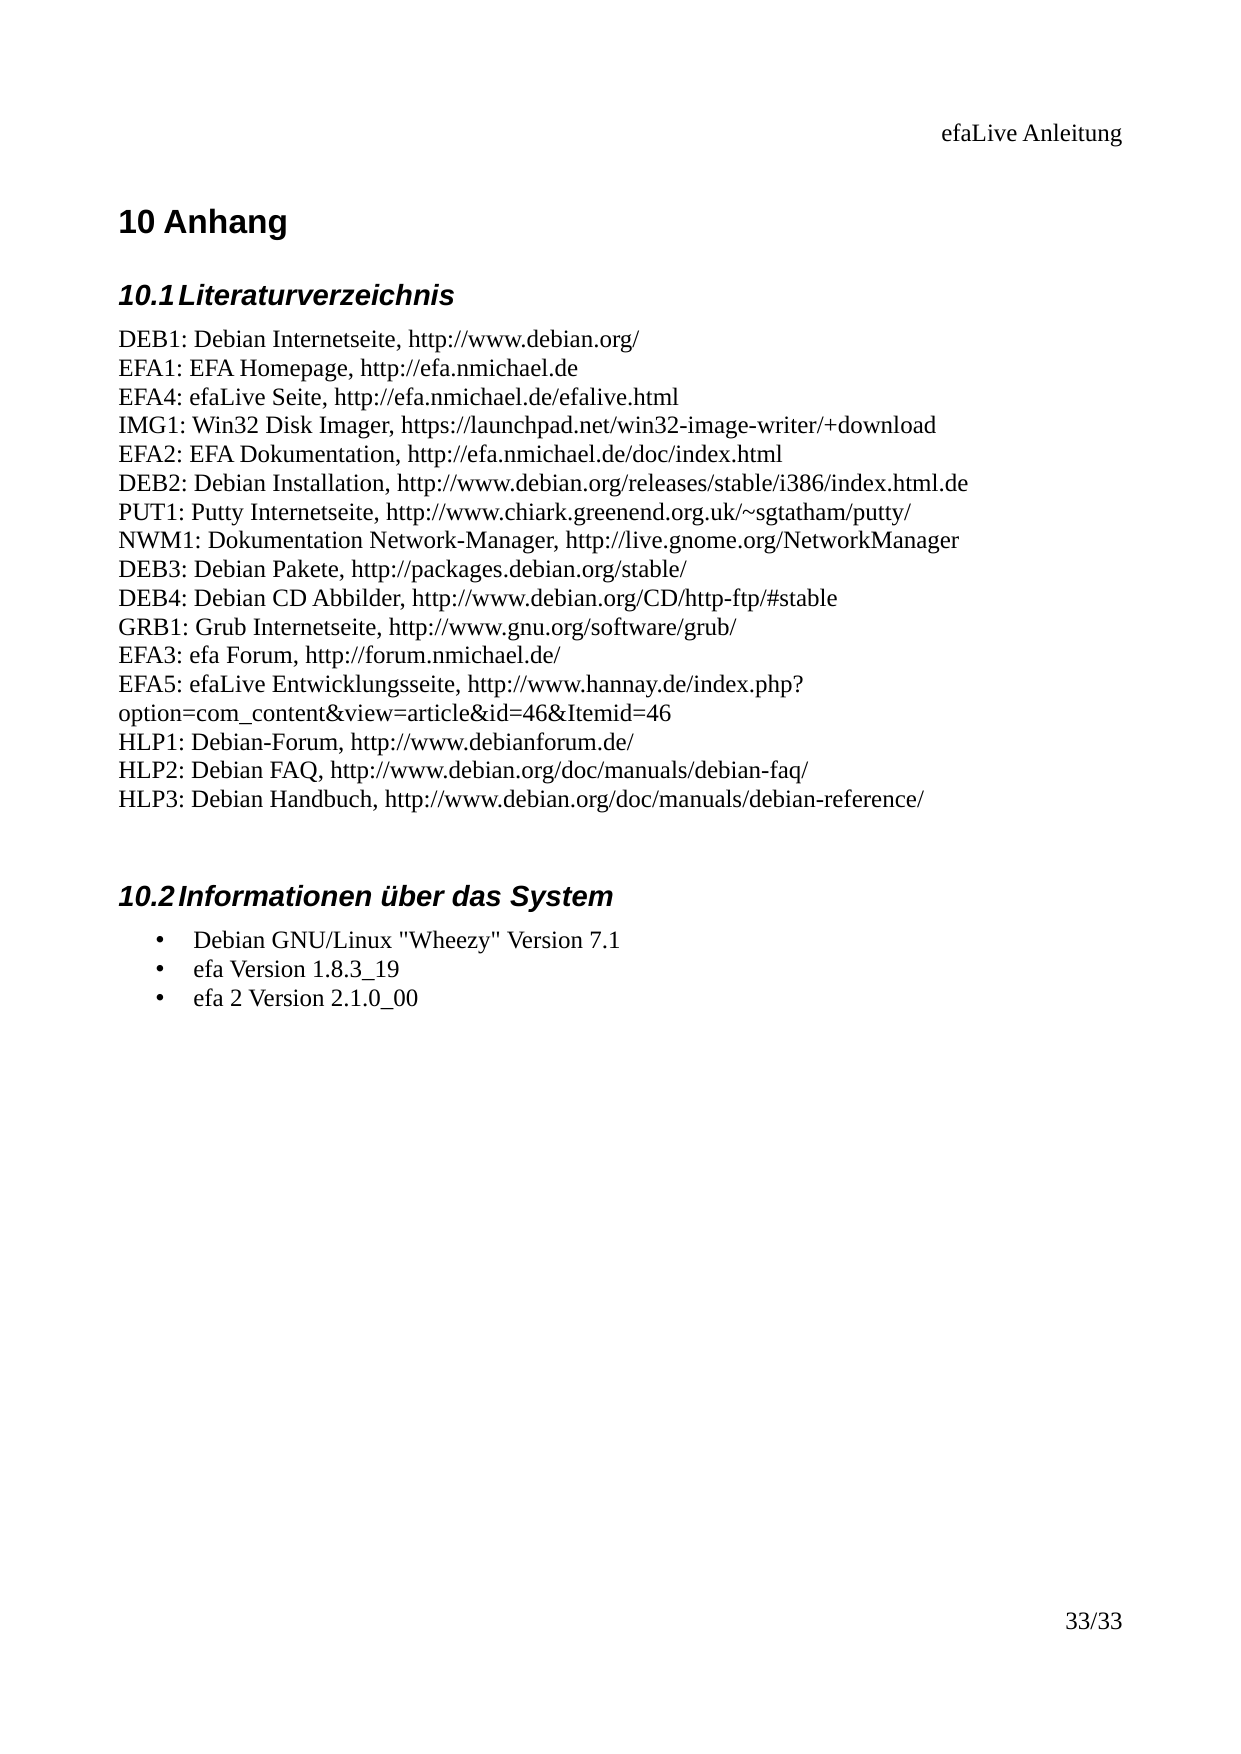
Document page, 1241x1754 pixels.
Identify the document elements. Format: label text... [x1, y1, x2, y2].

list efa Version 1.8.3_19 [156, 954, 1122, 983]
text DEB3: Debian Pakete, http://packages.debian.org/stable/ [118, 554, 1122, 583]
text IMG1: Win32 Disk Imager, https://launchpad.net/win32-image-writer/+download [118, 411, 1122, 439]
text EFA5: efaLive Entwicklungsseite, http://www.hannay.de/index.php?option=com_content&view=article&id=46&Itemid=46 [118, 669, 1122, 727]
text EFA1: EFA Homepage, http://efa.nmichael.de [118, 353, 1122, 382]
text EFA3: efa Forum, http://forum.nmichael.de/ [118, 641, 1122, 669]
text GRB1: Grub Internetseite, http://www.gnu.org/software/grub/ [118, 612, 1122, 641]
text PUT1: Putty Internetseite, http://www.chiark.greenend.org.uk/~sgtatham/putty/ [118, 497, 1122, 526]
text EFA2: EFA Dokumentation, http://efa.nmichael.de/doc/index.html [118, 439, 1122, 468]
text HLP1: Debian-Forum, http://www.debianforum.de/ [118, 727, 1122, 756]
text HLP3: Debian Handbuch, http://www.debian.org/doc/manuals/debian-reference/ [118, 784, 1122, 813]
text DEB2: Debian Installation, http://www.debian.org/releases/stable/i386/index.html.de [118, 468, 1122, 497]
subtitle Literaturverzeichnis [118, 278, 1122, 312]
text NWM1: Dokumentation Network-Manager, http://live.gnome.org/NetworkManager [118, 526, 1122, 554]
list Debian GNU/Linux "Wheezy" Version 7.1 [156, 925, 1122, 954]
subtitle Informationen über das System [118, 879, 1122, 913]
list efa 2 Version 2.1.0_00 [156, 983, 1122, 1012]
text DEB4: Debian CD Abbilder, http://www.debian.org/CD/http-ftp/#stable [118, 583, 1122, 612]
text DEB1: Debian Internetseite, http://www.debian.org/ [118, 324, 1122, 353]
text EFA4: efaLive Seite, http://efa.nmichael.de/efalive.html [118, 382, 1122, 411]
text HLP2: Debian FAQ, http://www.debian.org/doc/manuals/debian-faq/ [118, 756, 1122, 784]
subtitle Anhang [118, 202, 1122, 241]
